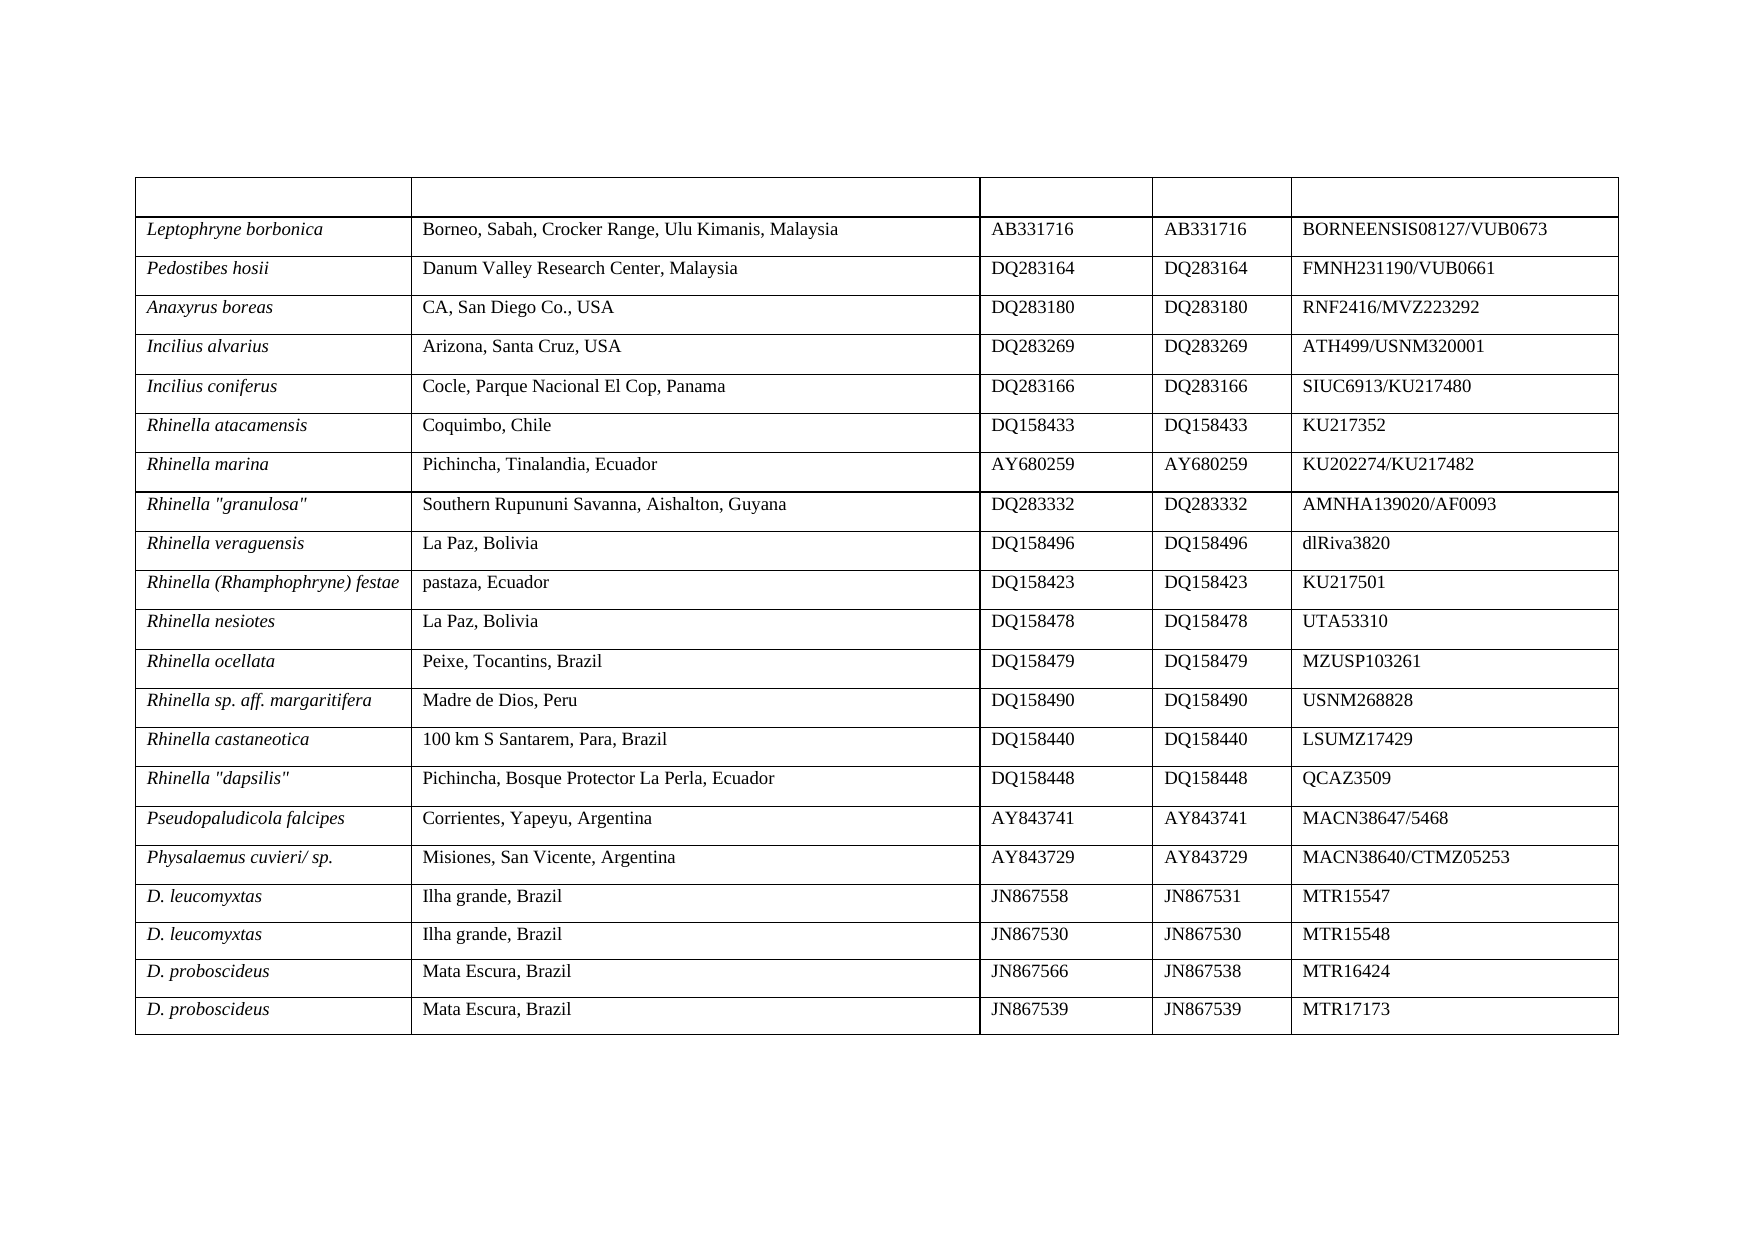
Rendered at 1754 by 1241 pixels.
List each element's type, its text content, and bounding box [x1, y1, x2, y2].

table_cell DQ158448 [1153, 767, 1291, 806]
table_cell MTR17173 [1292, 998, 1618, 1034]
table_cell Rhinella marina [136, 453, 411, 491]
table_cell La Paz, Bolivia [412, 532, 979, 570]
table_cell D. proboscideus [136, 998, 411, 1034]
table_cell DQ158440 [1153, 728, 1291, 766]
table_cell SIUC6913/KU217480 [1292, 375, 1618, 413]
table_cell Pedostibes hosii [136, 257, 411, 295]
table_cell pastaza, Ecuador [412, 571, 979, 609]
table_cell DQ158423 [1153, 571, 1291, 609]
table_cell Borneo, Sabah, Crocker Range, Ulu Kimanis, Malaysia [412, 218, 979, 256]
table_cell DQ158496 [1153, 532, 1291, 570]
table_cell [136, 178, 411, 216]
table_cell DQ283332 [981, 493, 1152, 531]
table_cell Incilius alvarius [136, 335, 411, 373]
table_cell MACN38647/5468 [1292, 807, 1618, 845]
table_cell DQ283269 [981, 335, 1152, 373]
table_cell Peixe, Tocantins, Brazil [412, 650, 979, 688]
table_cell Pichincha, Bosque Protector La Perla, Ecuador [412, 767, 979, 806]
table_cell RNF2416/MVZ223292 [1292, 296, 1618, 334]
table_cell Anaxyrus boreas [136, 296, 411, 334]
table_cell Incilius coniferus [136, 375, 411, 413]
table_cell Misiones, San Vicente, Argentina [412, 846, 979, 884]
table_cell [981, 178, 1152, 216]
table_cell D. leucomyxtas [136, 923, 411, 959]
table_cell DQ158478 [1153, 610, 1291, 648]
table_cell BORNEENSIS08127/VUB0673 [1292, 218, 1618, 256]
table_cell DQ158490 [1153, 689, 1291, 727]
table_cell Ilha grande, Brazil [412, 885, 979, 922]
table_cell Corrientes, Yapeyu, Argentina [412, 807, 979, 845]
table_cell Rhinella atacamensis [136, 414, 411, 452]
table_cell Rhinella "dapsilis" [136, 767, 411, 806]
table_cell JN867566 [981, 960, 1152, 997]
table_cell Rhinella (Rhamphophryne) festae [136, 571, 411, 609]
table_cell AB331716 [981, 218, 1152, 256]
table_cell AB331716 [1153, 218, 1291, 256]
table_cell USNM268828 [1292, 689, 1618, 727]
table_cell DQ158448 [981, 767, 1152, 806]
table_cell Mata Escura, Brazil [412, 998, 979, 1034]
table_cell Leptophryne borbonica [136, 218, 411, 256]
table_cell KU217501 [1292, 571, 1618, 609]
table_cell Rhinella sp. aff. margaritifera [136, 689, 411, 727]
table_cell DQ283269 [1153, 335, 1291, 373]
table_cell DQ158479 [1153, 650, 1291, 688]
table_cell Danum Valley Research Center, Malaysia [412, 257, 979, 295]
table_cell MZUSP103261 [1292, 650, 1618, 688]
table_cell AMNHA139020/AF0093 [1292, 493, 1618, 531]
table_cell DQ158433 [1153, 414, 1291, 452]
table_cell DQ158440 [981, 728, 1152, 766]
table_cell Physalaemus cuvieri/ sp. [136, 846, 411, 884]
table_cell JN867539 [981, 998, 1152, 1034]
table_cell KU217352 [1292, 414, 1618, 452]
table_cell DQ283180 [1153, 296, 1291, 334]
table_cell Rhinella ocellata [136, 650, 411, 688]
table_cell JN867558 [981, 885, 1152, 922]
table_cell Arizona, Santa Cruz, USA [412, 335, 979, 373]
table_cell JN867530 [1153, 923, 1291, 959]
table_cell JN867539 [1153, 998, 1291, 1034]
table_cell KU202274/KU217482 [1292, 453, 1618, 491]
table_cell AY680259 [1153, 453, 1291, 491]
table_cell Mata Escura, Brazil [412, 960, 979, 997]
table_cell MTR16424 [1292, 960, 1618, 997]
table_cell JN867531 [1153, 885, 1291, 922]
table_cell La Paz, Bolivia [412, 610, 979, 648]
table_cell JN867530 [981, 923, 1152, 959]
table_cell DQ283166 [981, 375, 1152, 413]
table_cell dlRiva3820 [1292, 532, 1618, 570]
table_cell Rhinella "granulosa" [136, 493, 411, 531]
table_cell CA, San Diego Co., USA [412, 296, 979, 334]
table_cell 100 km S Santarem, Para, Brazil [412, 728, 979, 766]
table_cell AY843729 [1153, 846, 1291, 884]
table_cell AY680259 [981, 453, 1152, 491]
table_cell Rhinella nesiotes [136, 610, 411, 648]
table_cell ATH499/USNM320001 [1292, 335, 1618, 373]
table_cell DQ158433 [981, 414, 1152, 452]
table_cell DQ158496 [981, 532, 1152, 570]
table_cell DQ158423 [981, 571, 1152, 609]
table_cell Pseudopaludicola falcipes [136, 807, 411, 845]
table_cell DQ283164 [981, 257, 1152, 295]
table_cell Ilha grande, Brazil [412, 923, 979, 959]
table_cell Rhinella castaneotica [136, 728, 411, 766]
table_cell Pichincha, Tinalandia, Ecuador [412, 453, 979, 491]
table_cell DQ283180 [981, 296, 1152, 334]
table_cell DQ158478 [981, 610, 1152, 648]
table_cell Rhinella veraguensis [136, 532, 411, 570]
table_cell Coquimbo, Chile [412, 414, 979, 452]
table_cell DQ283164 [1153, 257, 1291, 295]
table_cell DQ158479 [981, 650, 1152, 688]
table_cell QCAZ3509 [1292, 767, 1618, 806]
table_cell Madre de Dios, Peru [412, 689, 979, 727]
table_cell AY843741 [981, 807, 1152, 845]
table_cell D. proboscideus [136, 960, 411, 997]
table_cell FMNH231190/VUB0661 [1292, 257, 1618, 295]
table_cell [412, 178, 979, 216]
table_cell AY843741 [1153, 807, 1291, 845]
table_cell UTA53310 [1292, 610, 1618, 648]
table_cell JN867538 [1153, 960, 1291, 997]
table_cell MACN38640/CTMZ05253 [1292, 846, 1618, 884]
table_cell D. leucomyxtas [136, 885, 411, 922]
table_cell DQ283166 [1153, 375, 1291, 413]
table_cell [1153, 178, 1291, 216]
table_cell Southern Rupununi Savanna, Aishalton, Guyana [412, 493, 979, 531]
table_cell DQ158490 [981, 689, 1152, 727]
table_cell AY843729 [981, 846, 1152, 884]
table_cell DQ283332 [1153, 493, 1291, 531]
table_cell Cocle, Parque Nacional El Cop, Panama [412, 375, 979, 413]
table_cell MTR15547 [1292, 885, 1618, 922]
table_cell [1292, 178, 1618, 216]
table_cell LSUMZ17429 [1292, 728, 1618, 766]
table_cell MTR15548 [1292, 923, 1618, 959]
